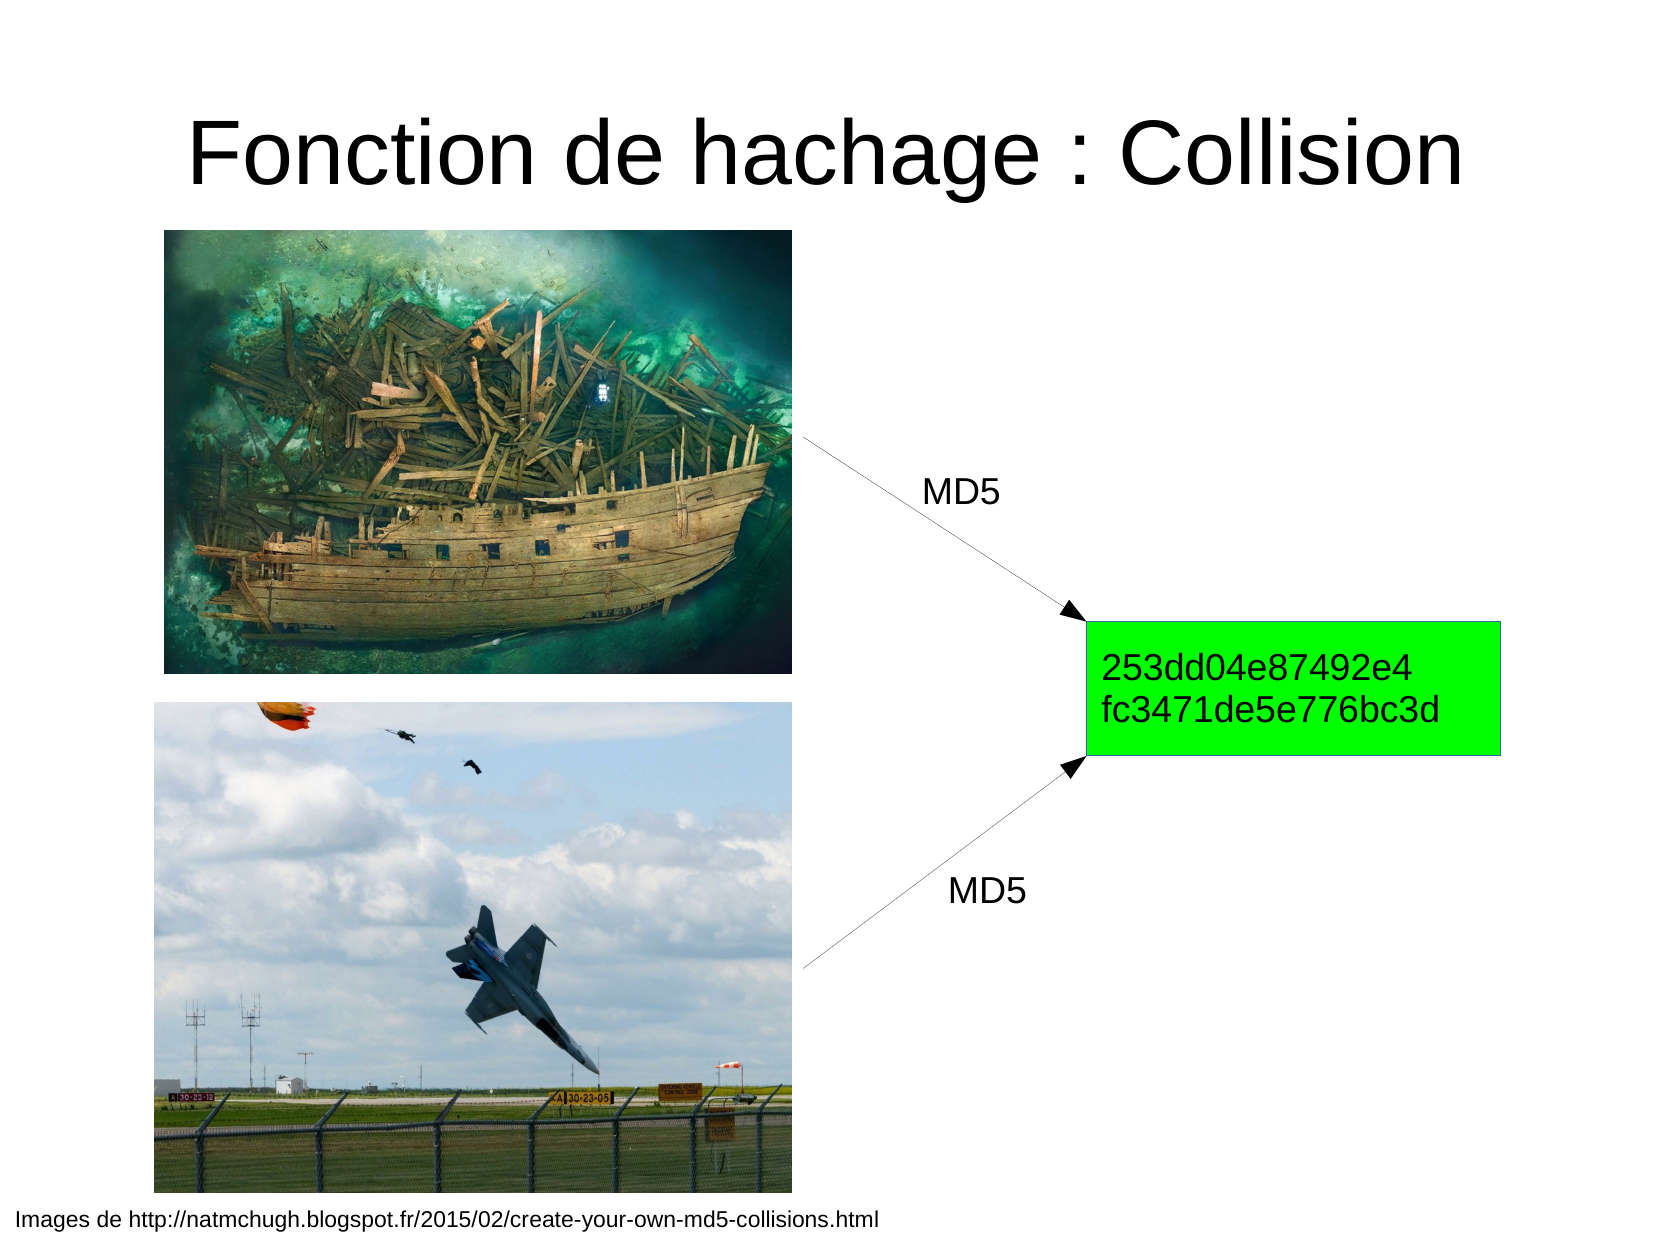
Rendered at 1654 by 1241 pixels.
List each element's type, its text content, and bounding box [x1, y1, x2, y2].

text_box 253dd04e87492e4 fc3471de5e776bc3d [1086, 621, 1501, 756]
picture [154, 702, 792, 1193]
text_box MD5 [933, 862, 1042, 920]
text_box Images de http://natmchugh.blogspot.fr/2015/02/create-your-own-md5-collisions.html [0, 1199, 895, 1241]
title Fonction de hachage : Collision [82, 49, 1571, 257]
picture [164, 230, 792, 674]
text_box MD5 [907, 462, 1016, 520]
